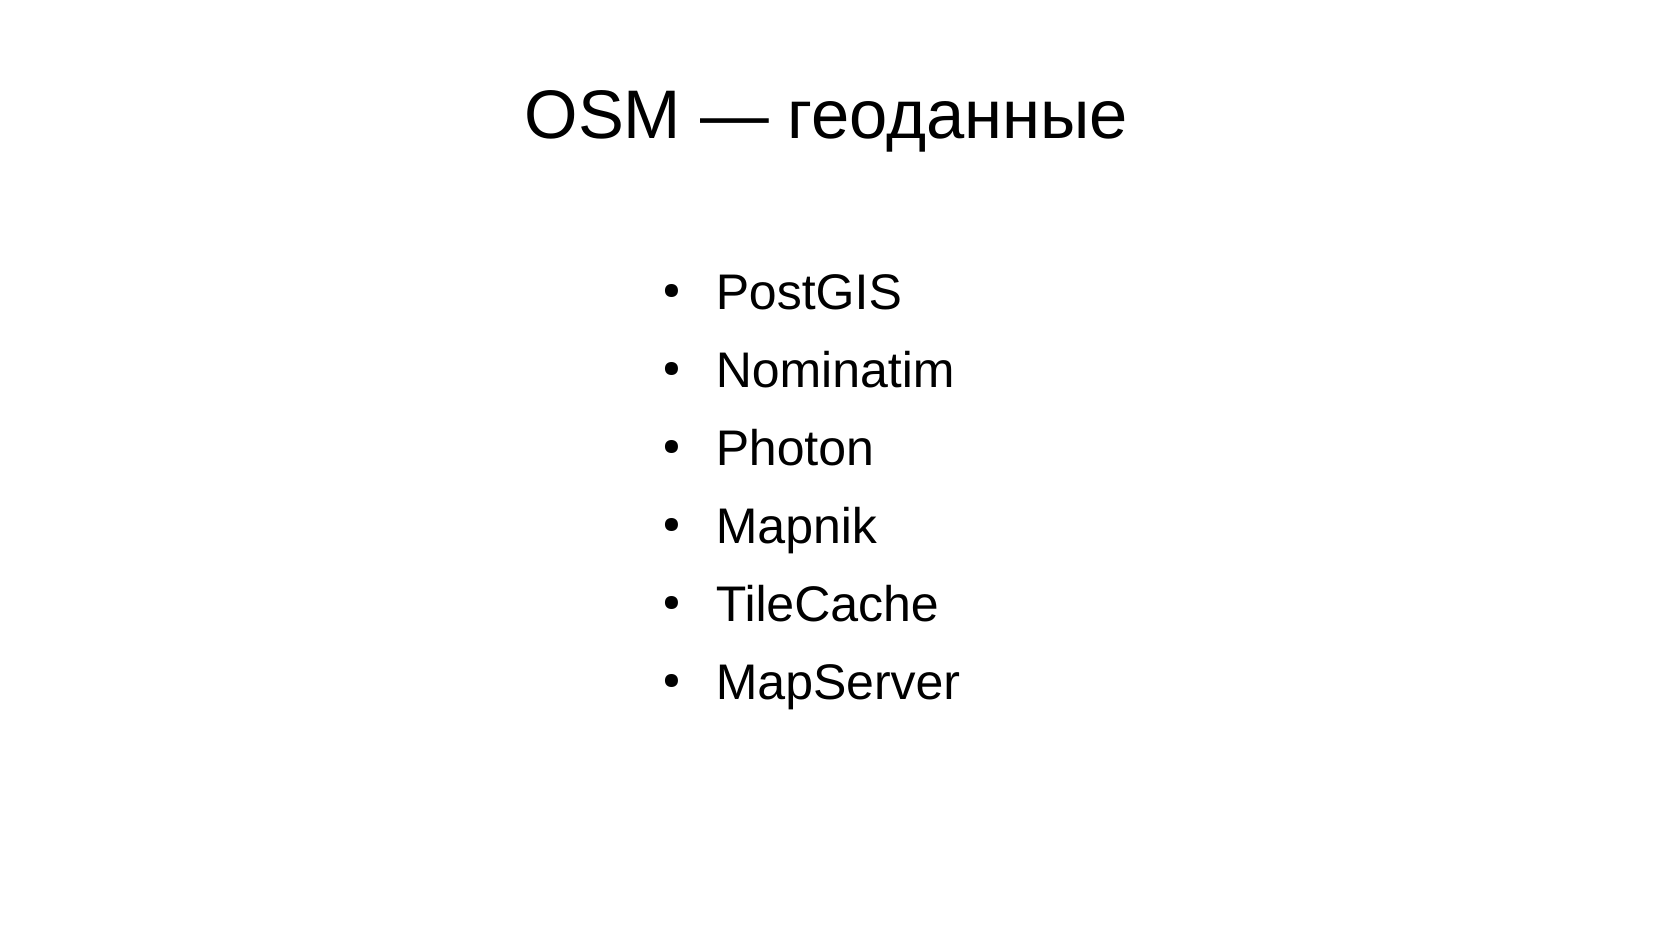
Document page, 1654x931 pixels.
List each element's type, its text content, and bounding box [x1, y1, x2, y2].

list PostGIS Nominatim Photon Mapnik TileCache MapServer [645, 217, 1571, 758]
title OSM — геоданные [82, 37, 1571, 193]
